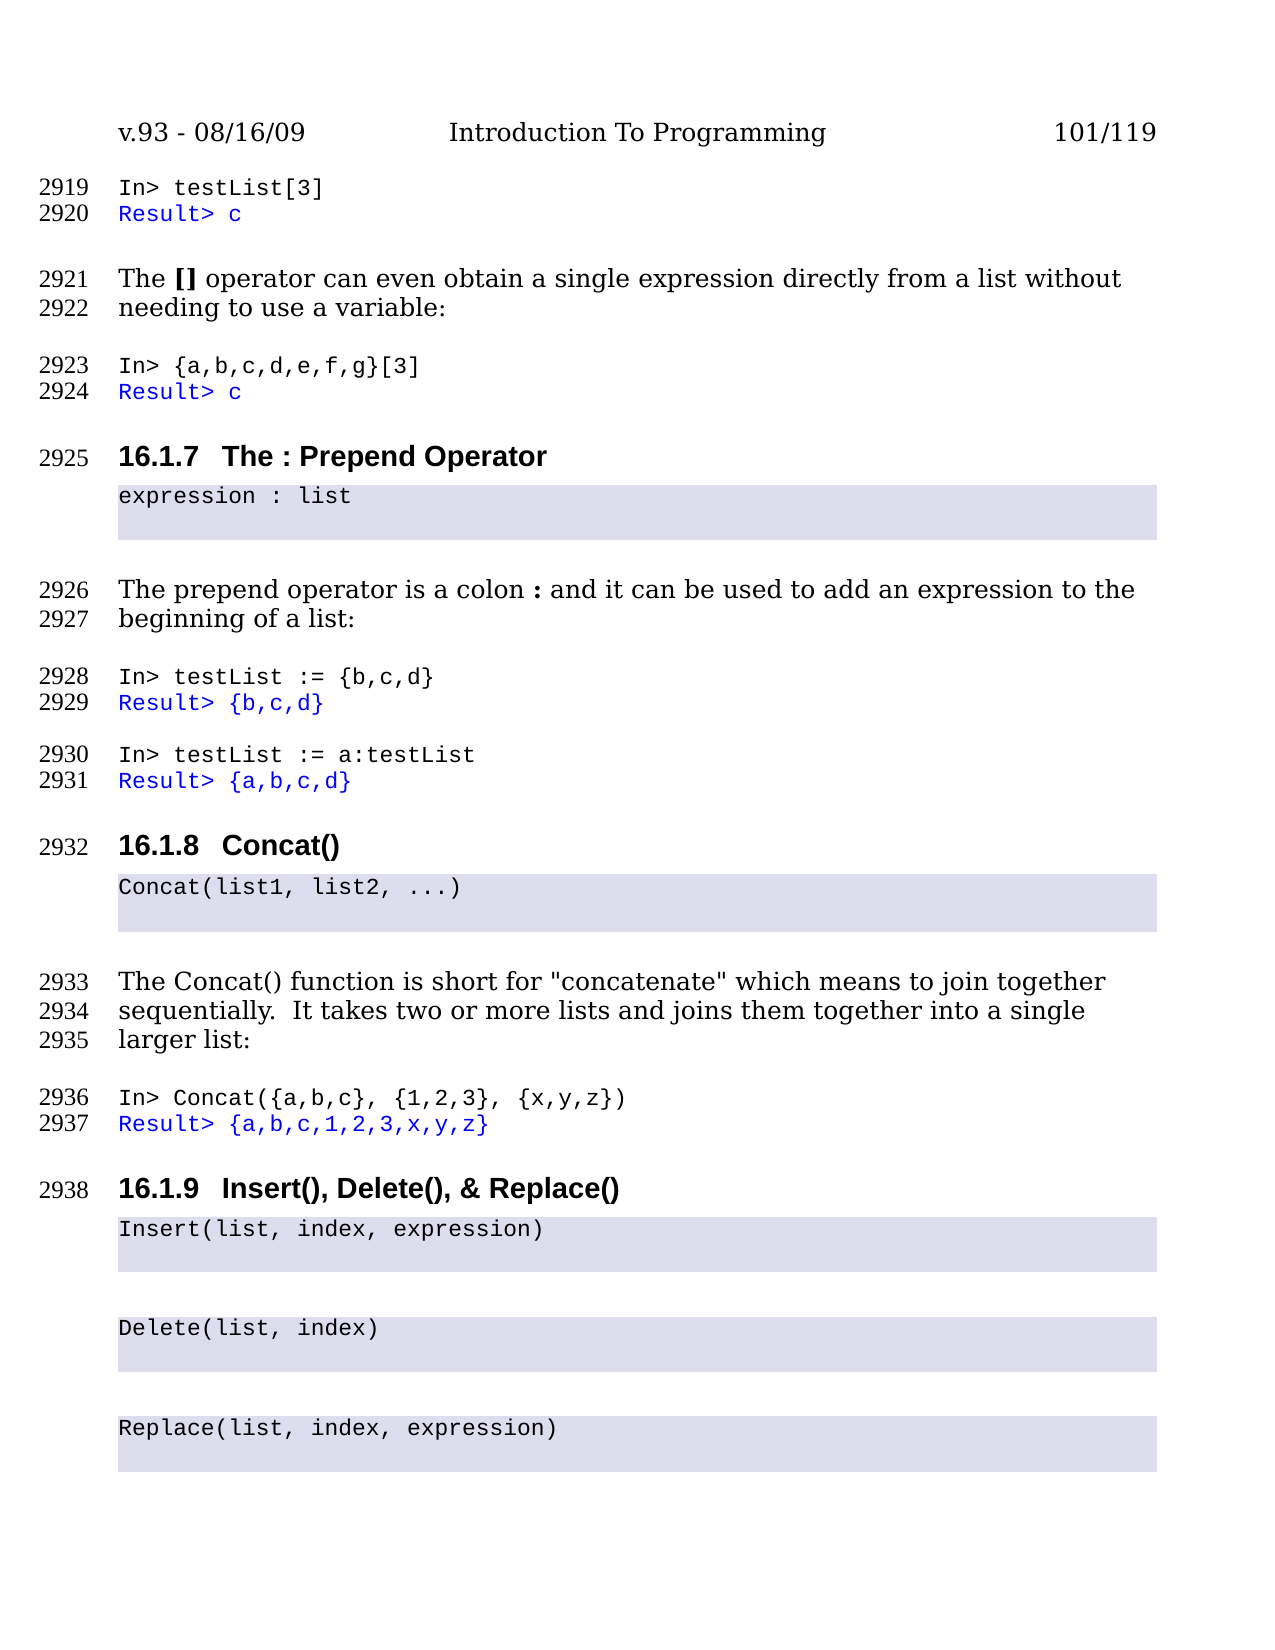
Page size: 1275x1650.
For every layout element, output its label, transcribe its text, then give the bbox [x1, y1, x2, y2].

text Result> {a,b,c,d} [118, 769, 1157, 795]
text The [] operator can even obtain a single expression directly from a list without needing to use a variable: [118, 263, 1157, 322]
table_header expression : list [118, 485, 1157, 540]
text Result> c [118, 380, 1157, 406]
subtitle Concat() [118, 828, 1157, 862]
subtitle Insert(), Delete(), & Replace() [118, 1172, 1157, 1205]
text Result> {a,b,c,1,2,3,x,y,z} [118, 1113, 1157, 1138]
table_header Insert(list, index, expression) [118, 1217, 1157, 1272]
text In> Concat({a,b,c}, {1,2,3}, {x,y,z}) [118, 1087, 1157, 1113]
subtitle The : Prepend Operator [118, 439, 1157, 472]
text In> {a,b,c,d,e,f,g}[3] [118, 354, 1157, 380]
text In> testList := {b,c,d} [118, 665, 1157, 691]
text In> testList[3] [118, 177, 1157, 203]
text Result> c [118, 203, 1157, 229]
table_header Replace(list, index, expression) [118, 1416, 1157, 1472]
table_header Delete(list, index) [118, 1317, 1157, 1372]
text In> testList := a:testList [118, 743, 1157, 769]
table_header Concat(list1, list2, ...) [118, 874, 1157, 932]
text Result> {b,c,d} [118, 691, 1157, 717]
text The prepend operator is a colon : and it can be used to add an expression to the beginning of a list: [118, 575, 1157, 633]
text The Concat() function is short for "concatenate" which means to join together sequentially. It takes two or more lists and joins them together into a single larger list: [118, 967, 1157, 1055]
